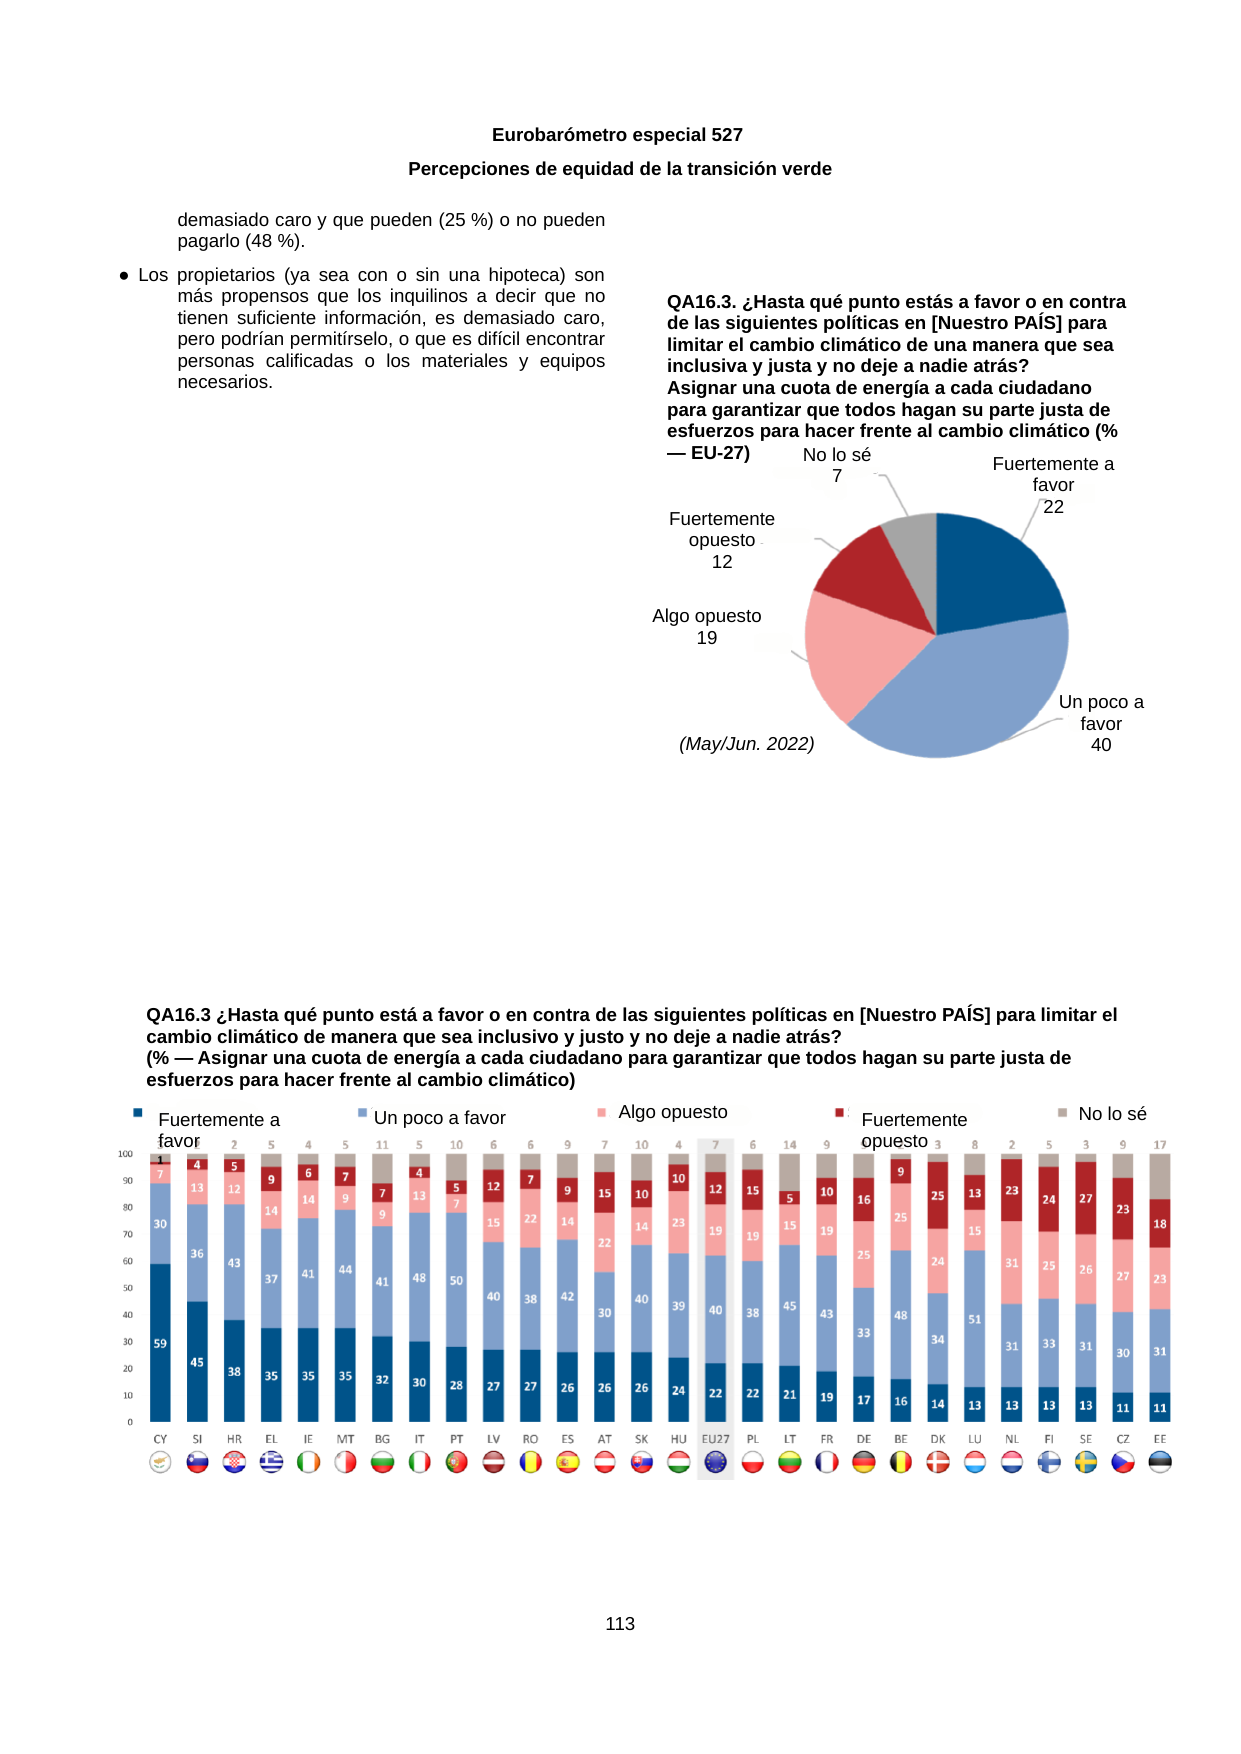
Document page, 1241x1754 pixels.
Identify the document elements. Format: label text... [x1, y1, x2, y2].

picture [110, 1096, 1174, 1480]
text ● Los propietarios (ya sea con o sin una hipoteca) son más propensos que los inquilinos a decir que no tienen suficiente información, es demasiado caro, pero podrían permitírselo, o que es difícil encontrar personas calificadas o los materiales y equipos necesarios. [118, 263, 605, 393]
picture [754, 613, 759, 621]
text demasiado caro y que pueden (25 %) o no pueden pagarlo (48 %). [118, 208, 605, 252]
picture [754, 467, 1095, 761]
